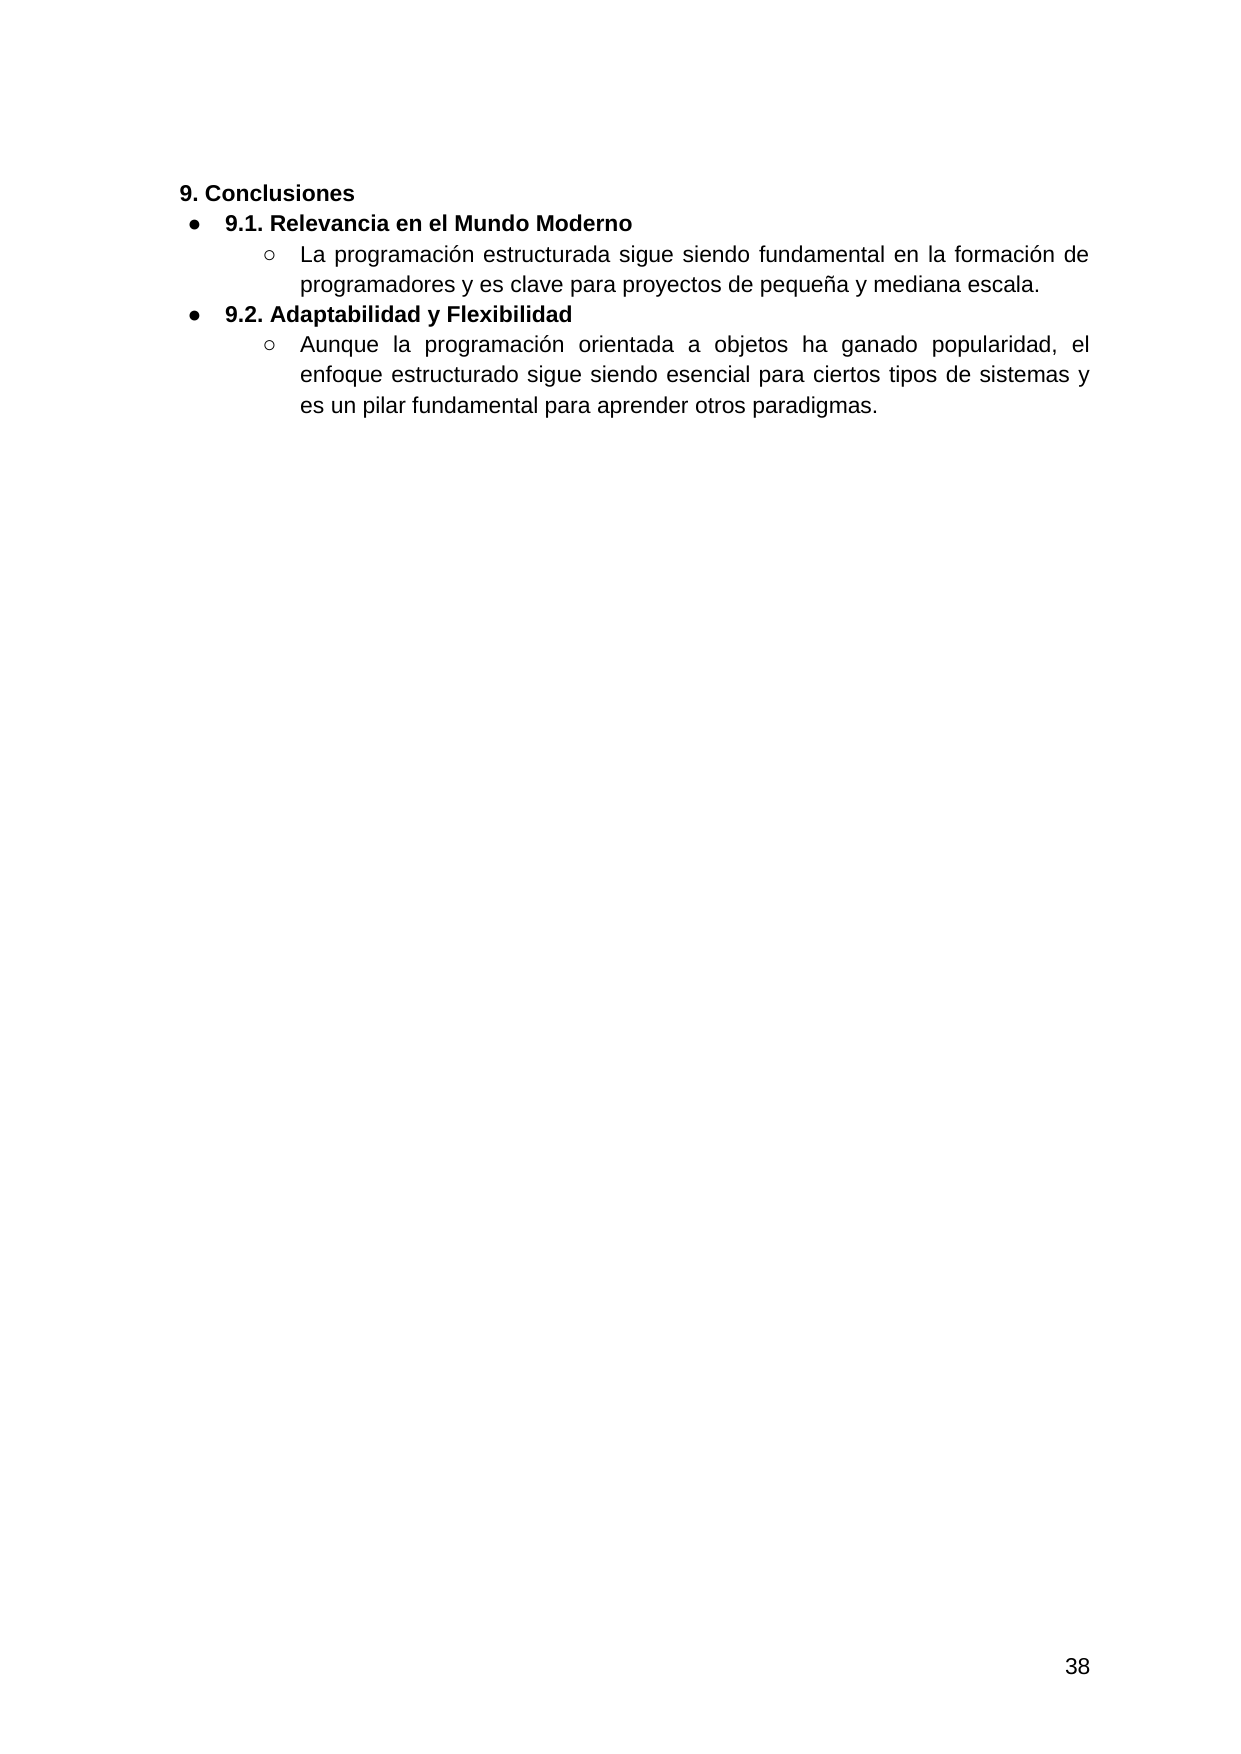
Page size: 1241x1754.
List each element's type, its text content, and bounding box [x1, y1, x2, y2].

list Aunque la programación orientada a objetos ha ganado popularidad, el enfoque estructurado sigue siendo esencial para ciertos tipos de sistemas y es un pilar fundamental para aprender otros paradigmas. [262, 331, 1090, 418]
text 9. Conclusiones [179, 180, 1090, 207]
list La programación estructurada sigue siendo fundamental en la formación de programadores y es clave para proyectos de pequeña y mediana escala. [262, 241, 1090, 297]
list 9.1. Relevancia en el Mundo Moderno [187, 210, 1090, 237]
list [262, 150, 1090, 176]
list 9.2. Adaptabilidad y Flexibilidad [187, 301, 1090, 327]
